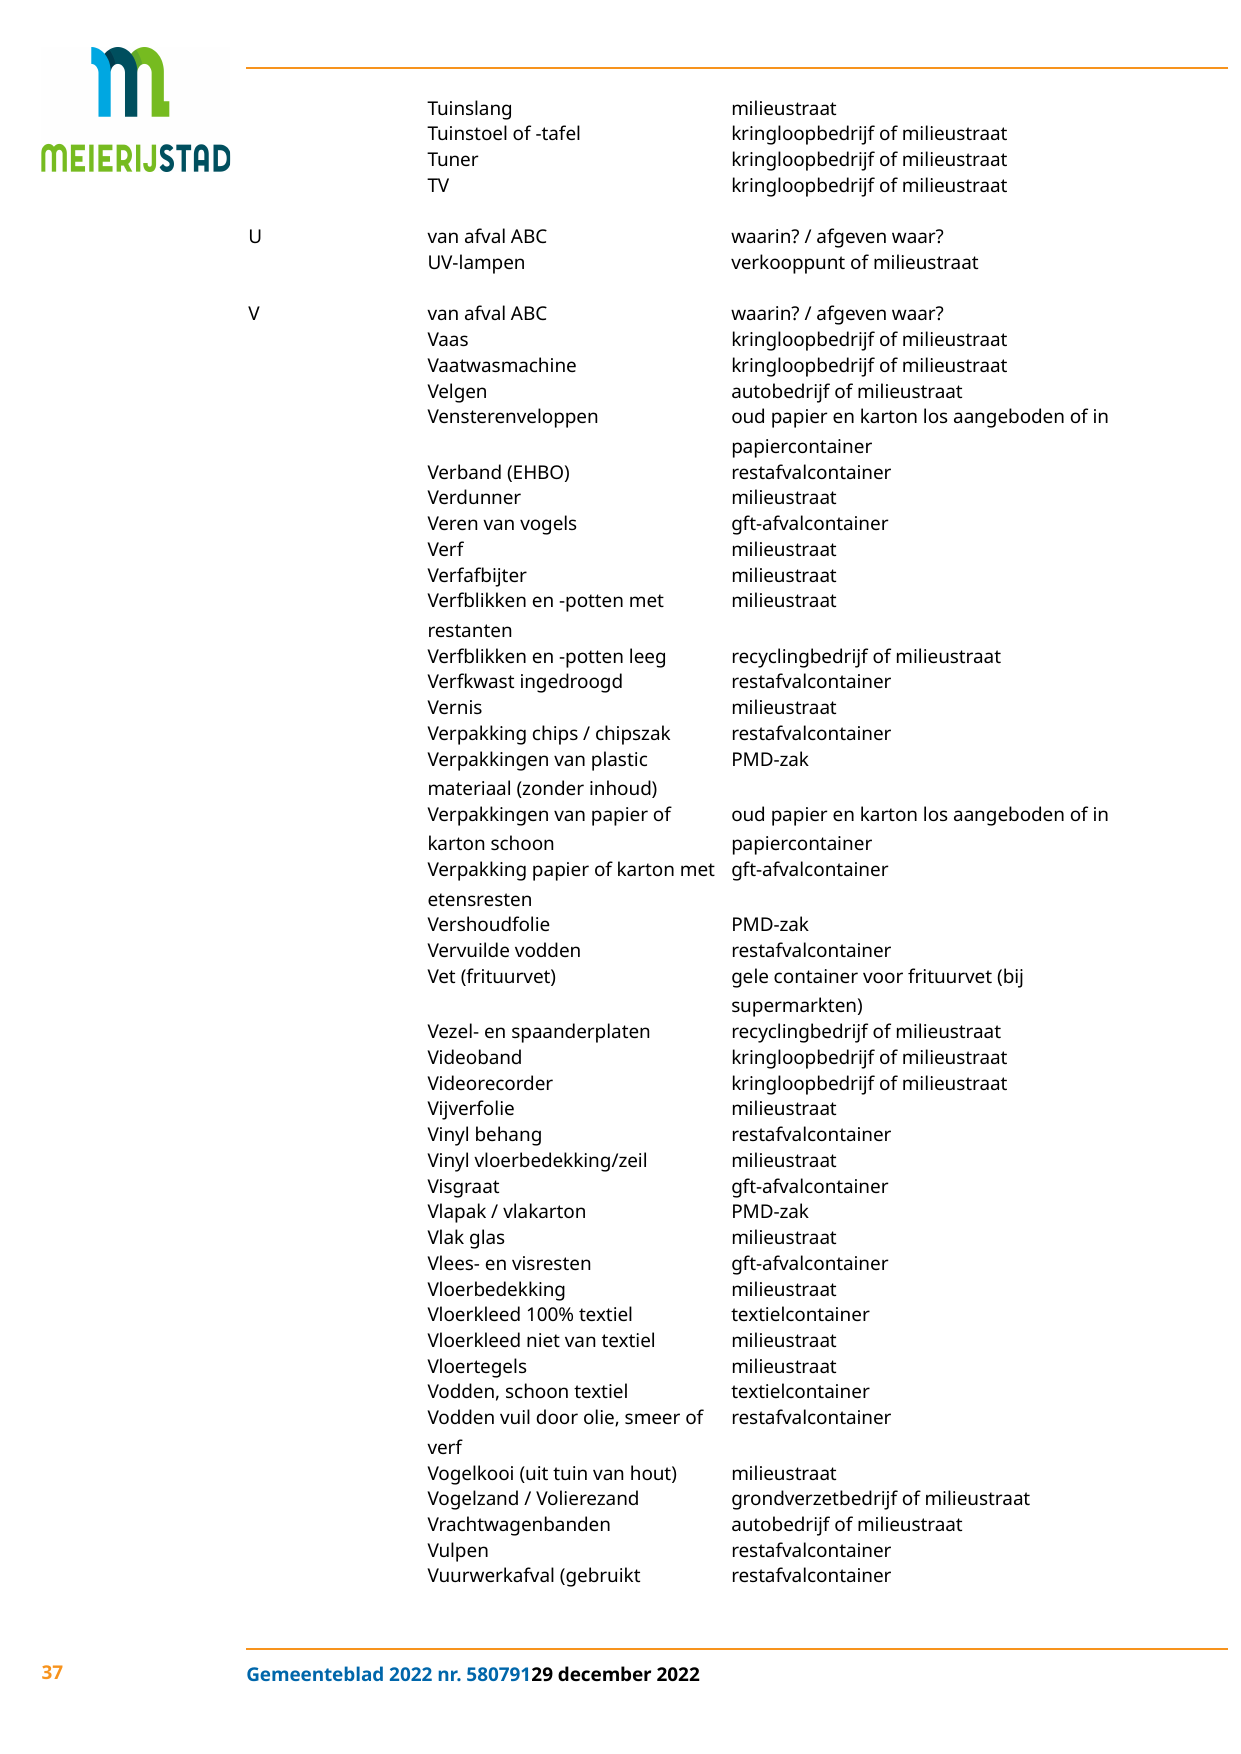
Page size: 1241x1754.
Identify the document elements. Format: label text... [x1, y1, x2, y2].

table_cell milieustraat [731, 1224, 1152, 1250]
table_cell [248, 1460, 427, 1485]
table_cell [248, 1250, 427, 1276]
table_cell [248, 121, 427, 146]
table_cell Videoband [427, 1044, 731, 1070]
table_cell [248, 536, 427, 562]
table_cell Vlak glas [427, 1224, 731, 1250]
table_cell milieustraat [731, 1353, 1152, 1379]
table_cell Vlapak / vlakarton [427, 1199, 731, 1224]
table_cell [248, 588, 427, 643]
table_cell kringloopbedrijf of milieustraat [731, 352, 1152, 378]
table_cell recyclingbedrijf of milieustraat [731, 643, 1152, 668]
table_cell Vernis [427, 694, 731, 720]
table_cell milieustraat [731, 1276, 1152, 1301]
table_cell kringloopbedrijf of milieustraat [731, 172, 1152, 198]
table_cell Vensterenveloppen [427, 404, 731, 459]
table_cell milieustraat [731, 694, 1152, 720]
table_cell Verfblikken en -potten met restanten [427, 588, 731, 643]
table_cell kringloopbedrijf of milieustraat [731, 1070, 1152, 1096]
table_cell [248, 720, 427, 746]
table_cell Vrachtwagenbanden [427, 1511, 731, 1537]
table_cell [248, 1485, 427, 1511]
table_cell [248, 1563, 427, 1588]
table_cell Velgen [427, 378, 731, 403]
table_cell [731, 275, 1152, 301]
table_cell verkooppunt of milieustraat [731, 249, 1152, 275]
table_cell [248, 963, 427, 1018]
table_cell [248, 801, 427, 856]
table_cell oud papier en karton los aangeboden of in papiercontainer [731, 404, 1152, 459]
table_cell van afval ABC [427, 224, 731, 249]
table_cell [248, 198, 427, 223]
table_cell autobedrijf of milieustraat [731, 378, 1152, 403]
table_cell Vezel- en spaanderplaten [427, 1019, 731, 1044]
table_cell V [248, 301, 427, 326]
table_cell milieustraat [731, 95, 1152, 121]
table_cell Tuner [427, 146, 731, 172]
table_cell Vloertegels [427, 1353, 731, 1379]
table_cell [248, 1199, 427, 1224]
table_cell restafvalcontainer [731, 1121, 1152, 1147]
table_cell [248, 669, 427, 694]
table_cell gele container voor frituurvet (bij supermarkten) [731, 963, 1152, 1018]
table_cell Vloerkleed 100% textiel [427, 1301, 731, 1327]
table_cell [248, 510, 427, 536]
table_cell restafvalcontainer [731, 1404, 1152, 1460]
table_cell gft-afvalcontainer [731, 856, 1152, 912]
table_cell kringloopbedrijf of milieustraat [731, 146, 1152, 172]
table_cell Vulpen [427, 1537, 731, 1563]
table_cell [248, 746, 427, 801]
table_cell [248, 378, 427, 403]
table_cell [248, 1327, 427, 1353]
table_cell [427, 275, 731, 301]
table_cell [248, 1121, 427, 1147]
table_cell [731, 198, 1152, 223]
table_cell [248, 95, 427, 121]
table_cell milieustraat [731, 536, 1152, 562]
table_cell [248, 1537, 427, 1563]
table_cell kringloopbedrijf of milieustraat [731, 1044, 1152, 1070]
table_cell milieustraat [731, 1460, 1152, 1485]
table_cell Vogelzand / Volierezand [427, 1485, 731, 1511]
table_cell [248, 352, 427, 378]
table_cell [248, 1070, 427, 1096]
table_cell PMD-zak [731, 912, 1152, 937]
table_cell Vervuilde vodden [427, 938, 731, 963]
table_cell Verpakking chips / chipszak [427, 720, 731, 746]
table_cell milieustraat [731, 1096, 1152, 1121]
table_cell [248, 1147, 427, 1173]
table_cell [248, 275, 427, 301]
table_cell Verfkwast ingedroogd [427, 669, 731, 694]
table_cell [248, 1301, 427, 1327]
table_cell Vodden vuil door olie, smeer of verf [427, 1404, 731, 1460]
table_cell gft-afvalcontainer [731, 1173, 1152, 1198]
table_cell Verf [427, 536, 731, 562]
table_cell Vaatwasmachine [427, 352, 731, 378]
table_cell [248, 912, 427, 937]
table_cell [248, 1044, 427, 1070]
table_cell [248, 326, 427, 352]
table_cell Videorecorder [427, 1070, 731, 1096]
table_cell Verpakking papier of karton met etensresten [427, 856, 731, 912]
table_cell Vinyl vloerbedekking/zeil [427, 1147, 731, 1173]
table_cell Vet (frituurvet) [427, 963, 731, 1018]
table_cell restafvalcontainer [731, 459, 1152, 484]
table_cell waarin? / afgeven waar? [731, 224, 1152, 249]
table_cell Vuurwerkafval (gebruikt [427, 1563, 731, 1588]
table_cell Tuinstoel of -tafel [427, 121, 731, 146]
table_cell kringloopbedrijf of milieustraat [731, 121, 1152, 146]
table_cell [248, 1173, 427, 1198]
table_cell Vloerkleed niet van textiel [427, 1327, 731, 1353]
table_cell Verdunner [427, 485, 731, 510]
table_cell Verpakkingen van papier of karton schoon [427, 801, 731, 856]
table_cell Verband (EHBO) [427, 459, 731, 484]
table_cell [248, 459, 427, 484]
table_cell [248, 1019, 427, 1044]
table_cell Verpakkingen van plastic materiaal (zonder inhoud) [427, 746, 731, 801]
table_cell [248, 938, 427, 963]
table_cell [248, 856, 427, 912]
table_cell [248, 1379, 427, 1404]
table_cell Vijverfolie [427, 1096, 731, 1121]
table_cell [248, 1353, 427, 1379]
table_cell [248, 172, 427, 198]
table_cell Verfblikken en -potten leeg [427, 643, 731, 668]
table_cell Vinyl behang [427, 1121, 731, 1147]
table_cell milieustraat [731, 588, 1152, 643]
table_cell UV-lampen [427, 249, 731, 275]
table_cell [248, 694, 427, 720]
table_cell restafvalcontainer [731, 1537, 1152, 1563]
table_cell autobedrijf of milieustraat [731, 1511, 1152, 1537]
table_cell kringloopbedrijf of milieustraat [731, 326, 1152, 352]
table_cell [248, 1224, 427, 1250]
table_cell [248, 1511, 427, 1537]
table_cell Vogelkooi (uit tuin van hout) [427, 1460, 731, 1485]
table_cell waarin? / afgeven waar? [731, 301, 1152, 326]
table_cell gft-afvalcontainer [731, 1250, 1152, 1276]
table_cell restafvalcontainer [731, 720, 1152, 746]
table_cell restafvalcontainer [731, 1563, 1152, 1588]
table_cell [248, 562, 427, 587]
table_cell oud papier en karton los aangeboden of in papiercontainer [731, 801, 1152, 856]
table_cell PMD-zak [731, 1199, 1152, 1224]
picture [41, 47, 231, 172]
table_cell [248, 485, 427, 510]
table_cell Vodden, schoon textiel [427, 1379, 731, 1404]
table_cell PMD-zak [731, 746, 1152, 801]
table_cell [427, 198, 731, 223]
table_cell Vaas [427, 326, 731, 352]
table_cell van afval ABC [427, 301, 731, 326]
table_cell restafvalcontainer [731, 938, 1152, 963]
table_cell Vershoudfolie [427, 912, 731, 937]
table_cell restafvalcontainer [731, 669, 1152, 694]
table_cell milieustraat [731, 485, 1152, 510]
table_cell [248, 404, 427, 459]
table_cell U [248, 224, 427, 249]
table_cell Vlees- en visresten [427, 1250, 731, 1276]
table_cell milieustraat [731, 1147, 1152, 1173]
table_cell [248, 643, 427, 668]
table_cell textielcontainer [731, 1301, 1152, 1327]
table_cell recyclingbedrijf of milieustraat [731, 1019, 1152, 1044]
table_cell [248, 1404, 427, 1460]
table_cell [248, 1276, 427, 1301]
table_cell Visgraat [427, 1173, 731, 1198]
table_cell [248, 249, 427, 275]
table_cell Verfafbijter [427, 562, 731, 587]
table_cell grondverzetbedrijf of milieustraat [731, 1485, 1152, 1511]
table_cell milieustraat [731, 1327, 1152, 1353]
table_cell Veren van vogels [427, 510, 731, 536]
table_cell TV [427, 172, 731, 198]
table_cell milieustraat [731, 562, 1152, 587]
table_cell Vloerbedekking [427, 1276, 731, 1301]
table_cell [248, 1096, 427, 1121]
table_cell [248, 146, 427, 172]
table_cell textielcontainer [731, 1379, 1152, 1404]
table_cell gft-afvalcontainer [731, 510, 1152, 536]
table_cell Tuinslang [427, 95, 731, 121]
